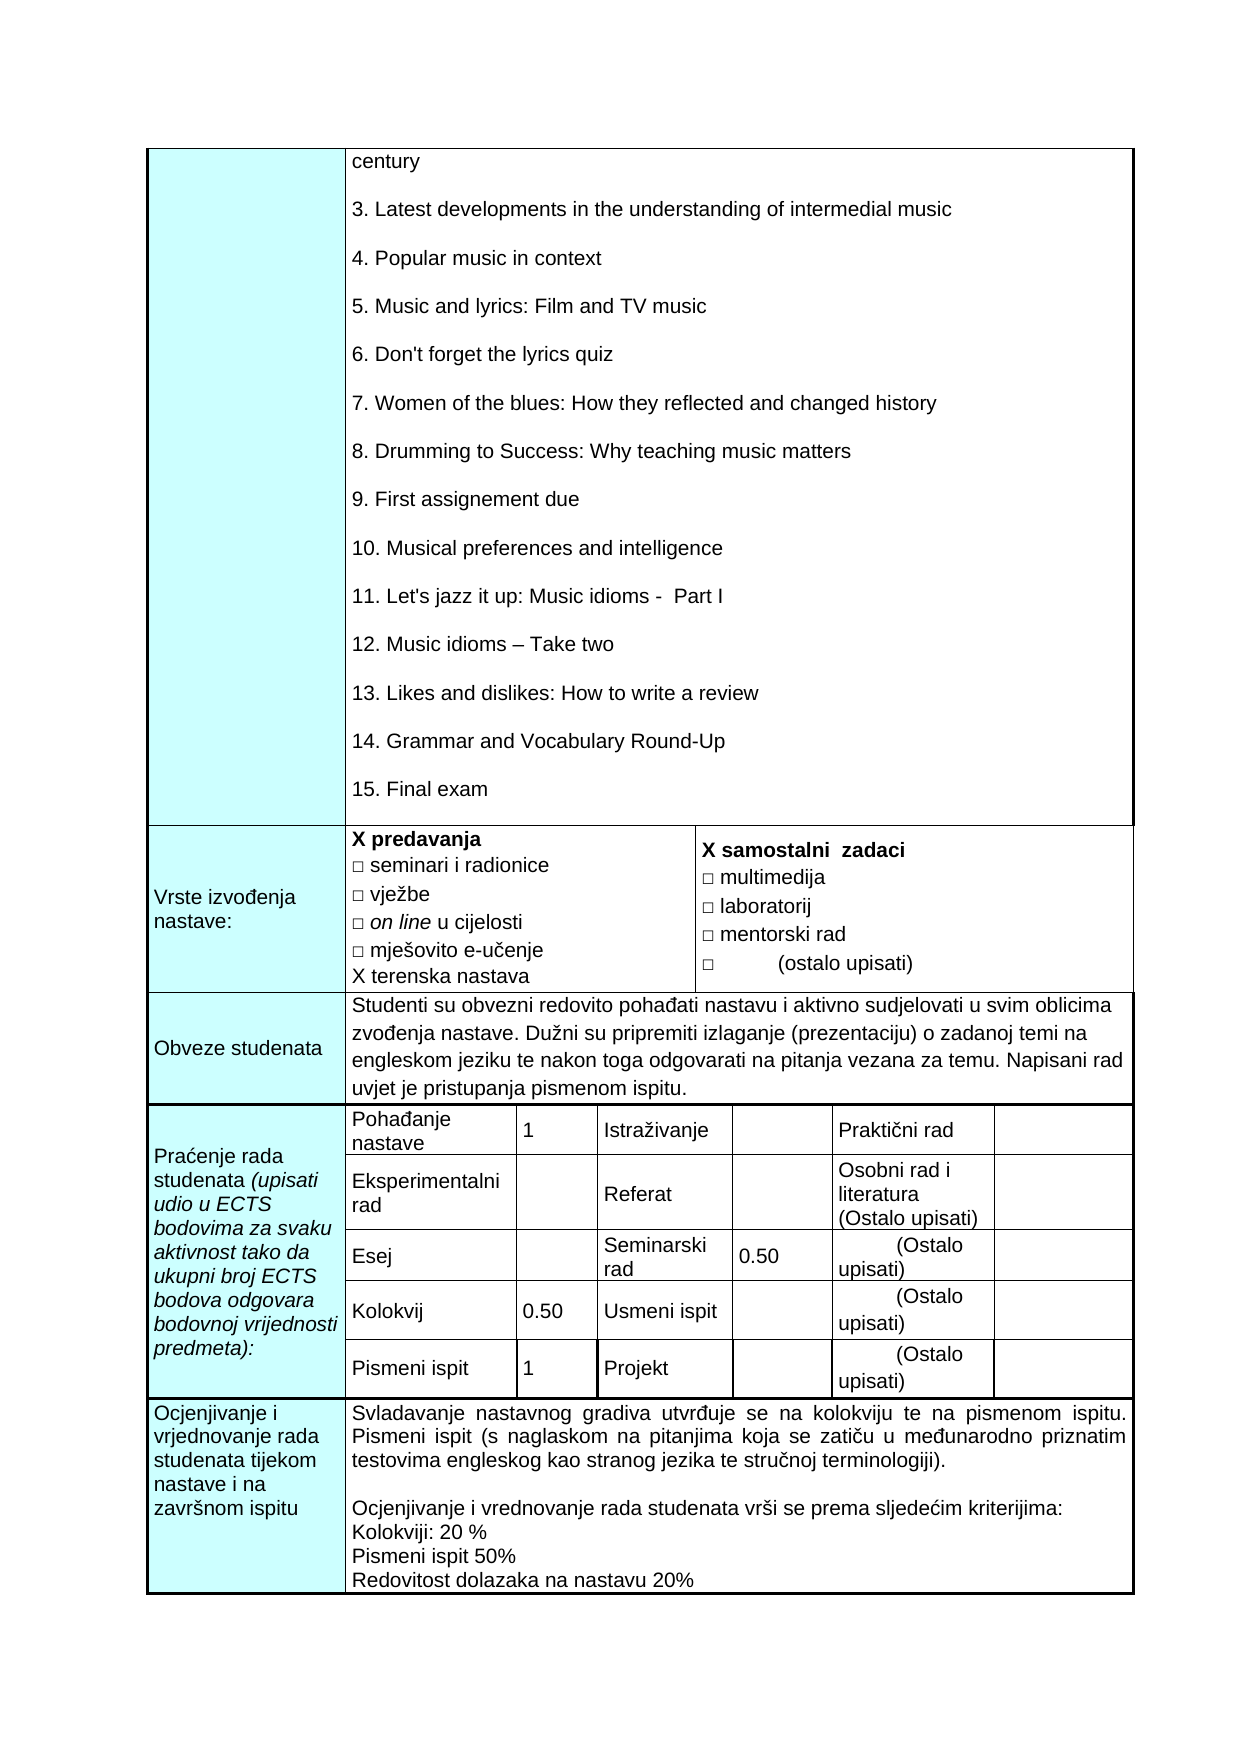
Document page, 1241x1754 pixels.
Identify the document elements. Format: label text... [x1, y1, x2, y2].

table_cell Esej [346, 1230, 516, 1280]
table_cell 1 [517, 1106, 597, 1154]
table_cell [995, 1106, 1132, 1154]
table_cell Praćenje rada studenata (upisati udio u ECTS bodovima za svaku aktivnost tako da ukupni broj ECTS bodova odgovara bodovnoj vrijednosti predmeta): [149, 1106, 345, 1397]
table_cell [995, 1340, 1132, 1397]
table_cell Usmeni ispit [598, 1281, 732, 1339]
table_cell Pismeni ispit [346, 1340, 516, 1397]
table_cell Referat [598, 1155, 732, 1229]
table_cell Osobni rad i literatura (Ostalo upisati) [833, 1155, 994, 1229]
table_cell [517, 1155, 597, 1229]
table_cell [517, 1230, 597, 1280]
table_cell [734, 1340, 831, 1397]
table_cell [149, 149, 345, 825]
table_cell Eksperimentalni rad [346, 1155, 516, 1229]
table_cell Istraživanje [598, 1106, 732, 1154]
table_cell Seminarski rad [598, 1230, 732, 1280]
table_cell Vrste izvođenja nastave: [149, 826, 345, 992]
table_cell 0.50 [733, 1230, 832, 1280]
table_cell [995, 1230, 1132, 1280]
table_cell century 3. Latest developments in the understanding of intermedial music 4. Popular music in context 5. Music and lyrics: Film and TV music 6. Don't forget the lyrics quiz 7. Women of the blues: How they reflected and changed history 8. Drumming to Success: Why teaching music matters 9. First assignement due 10. Musical preferences and intelligence 11. Let's jazz it up: Music idioms - Part I 12. Music idioms – Take two 13. Likes and dislikes: How to write a review 14. Grammar and Vocabulary Round-Up 15. Final exam [346, 149, 1132, 825]
table_cell X samostalni zadaci ☐ multimedija ☐ laboratorij ☐ mentorski rad ☐ (ostalo upisati) [696, 826, 1133, 992]
table_cell (Ostalo upisati) [833, 1230, 994, 1280]
table_cell Obveze studenata [149, 993, 345, 1103]
table_cell 0.50 [517, 1281, 597, 1339]
table_cell 1 [518, 1340, 596, 1397]
table_cell Svladavanje nastavnog gradiva utvrđuje se na kolokviju te na pismenom ispitu. Pismeni ispit (s naglaskom na pitanjima koja se zatiču u međunarodno priznatim testovima engleskog kao stranog jezika te stručnoj terminologiji). Ocjenjivanje i vrednovanje rada studenata vrši se prema sljedećim kriterijima: Kolokviji: 20 % Pismeni ispit 50% Redovitost dolazaka na nastavu 20% [346, 1400, 1132, 1592]
table_cell Ocjenjivanje i vrjednovanje rada studenata tijekom nastave i na završnom ispitu [149, 1400, 345, 1592]
table_cell [995, 1155, 1132, 1229]
table_cell Studenti su obvezni redovito pohađati nastavu i aktivno sudjelovati u svim oblicima zvođenja nastave. Dužni su pripremiti izlaganje (prezentaciju) o zadanoj temi na engleskom jeziku te nakon toga odgovarati na pitanja vezana za temu. Napisani rad uvjet je pristupanja pismenom ispitu. [346, 993, 1132, 1103]
table_cell [733, 1281, 832, 1339]
table_cell [995, 1281, 1132, 1339]
table_cell Pohađanje nastave [346, 1106, 516, 1154]
table_cell X predavanja ☐ seminari i radionice ☐ vježbe ☐ on line u cijelosti ☐ mješovito e-učenje X terenska nastava [346, 826, 695, 992]
table_cell Praktični rad [833, 1106, 994, 1154]
table_cell (Ostalo upisati) [833, 1340, 993, 1397]
table_cell Projekt [599, 1340, 732, 1397]
table_cell [733, 1106, 832, 1154]
table_cell [733, 1155, 832, 1229]
table_cell Kolokvij [346, 1281, 516, 1339]
table_cell (Ostalo upisati) [833, 1281, 994, 1339]
